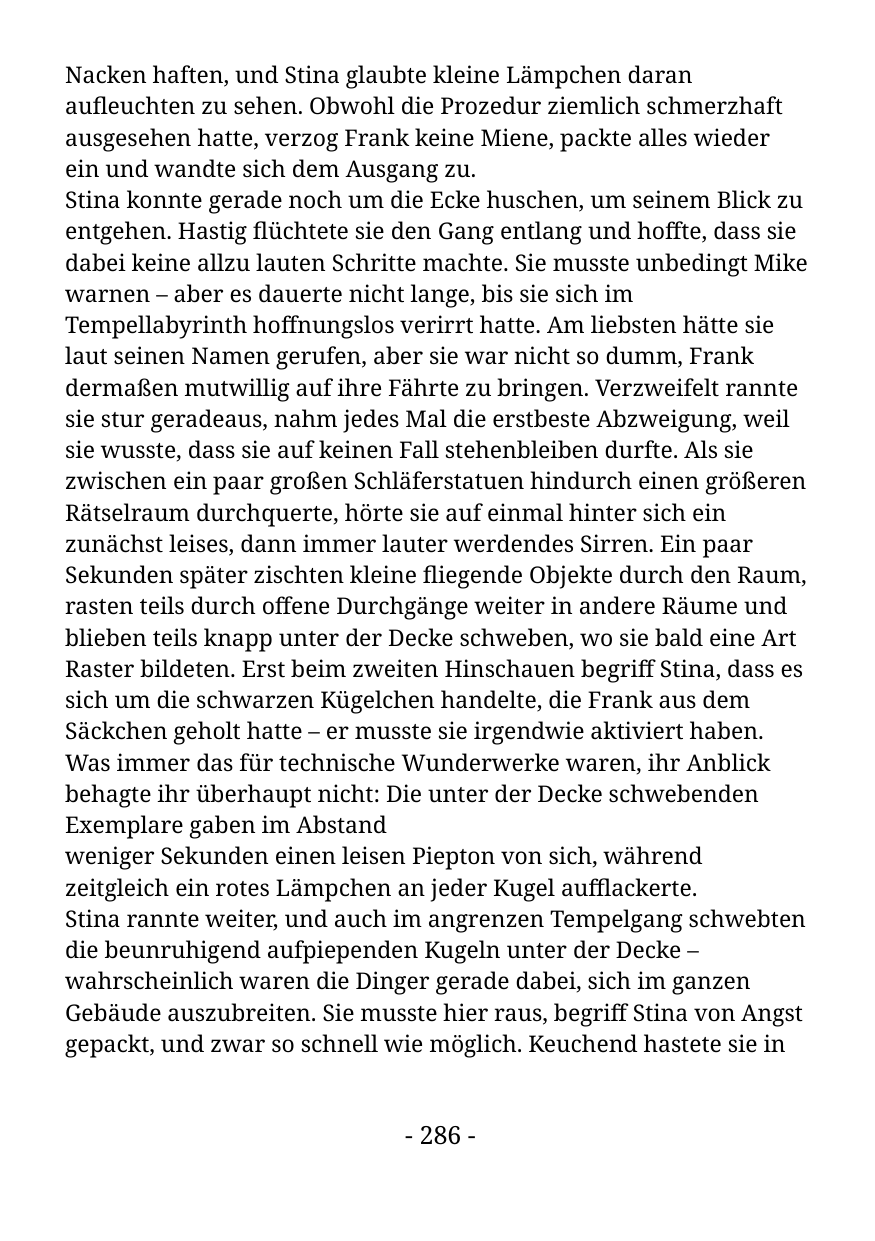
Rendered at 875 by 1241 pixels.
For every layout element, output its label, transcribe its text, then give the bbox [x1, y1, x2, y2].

text Nacken haften, und Stina glaubte kleine Lämpchen daran aufleuchten zu sehen. Obwohl die Prozedur ziemlich schmerzhaft ausgesehen hatte, verzog Frank keine Miene, packte alles wieder ein und wandte sich dem Ausgang zu. Stina konnte gerade noch um die Ecke huschen, um seinem Blick zu entgehen. Hastig flüchtete sie den Gang entlang und hoffte, dass sie dabei keine allzu lauten Schritte machte. Sie musste unbedingt Mike warnen – aber es dauerte nicht lange, bis sie sich im Tempellabyrinth hoffnungslos verirrt hatte. Am liebsten hätte sie laut seinen Namen gerufen, aber sie war nicht so dumm, Frank dermaßen mutwillig auf ihre Fährte zu bringen. Verzweifelt rannte sie stur geradeaus, nahm jedes Mal die erstbeste Abzweigung, weil sie wusste, dass sie auf keinen Fall stehenbleiben durfte. Als sie zwischen ein paar großen Schläferstatuen hindurch einen größeren Rätselraum durchquerte, hörte sie auf einmal hinter sich ein zunächst leises, dann immer lauter werdendes Sirren. Ein paar Sekunden später zischten kleine fliegende Objekte durch den Raum, rasten teils durch offene Durchgänge weiter in andere Räume und blieben teils knapp unter der Decke schweben, wo sie bald eine Art Raster bildeten. Erst beim zweiten Hinschauen begriff Stina, dass es sich um die schwarzen Kügelchen handelte, die Frank aus dem Säckchen geholt hatte – er musste sie irgendwie aktiviert haben. Was immer das für technische Wunderwerke waren, ihr Anblick behagte ihr überhaupt nicht: Die unter der Decke schwebenden Exemplare gaben im Abstand [65, 59, 809, 840]
text weniger Sekunden einen leisen Piepton von sich, während zeitgleich ein rotes Lämpchen an jeder Kugel aufflackerte. Stina rannte weiter, und auch im angrenzen Tempelgang schwebten die beunruhigend aufpiependen Kugeln unter der Decke – wahrscheinlich waren die Dinger gerade dabei, sich im ganzen Gebäude auszubreiten. Sie musste hier raus, begriff Stina von Angst gepackt, und zwar so schnell wie möglich. Keuchend hastete sie in [65, 840, 809, 1059]
